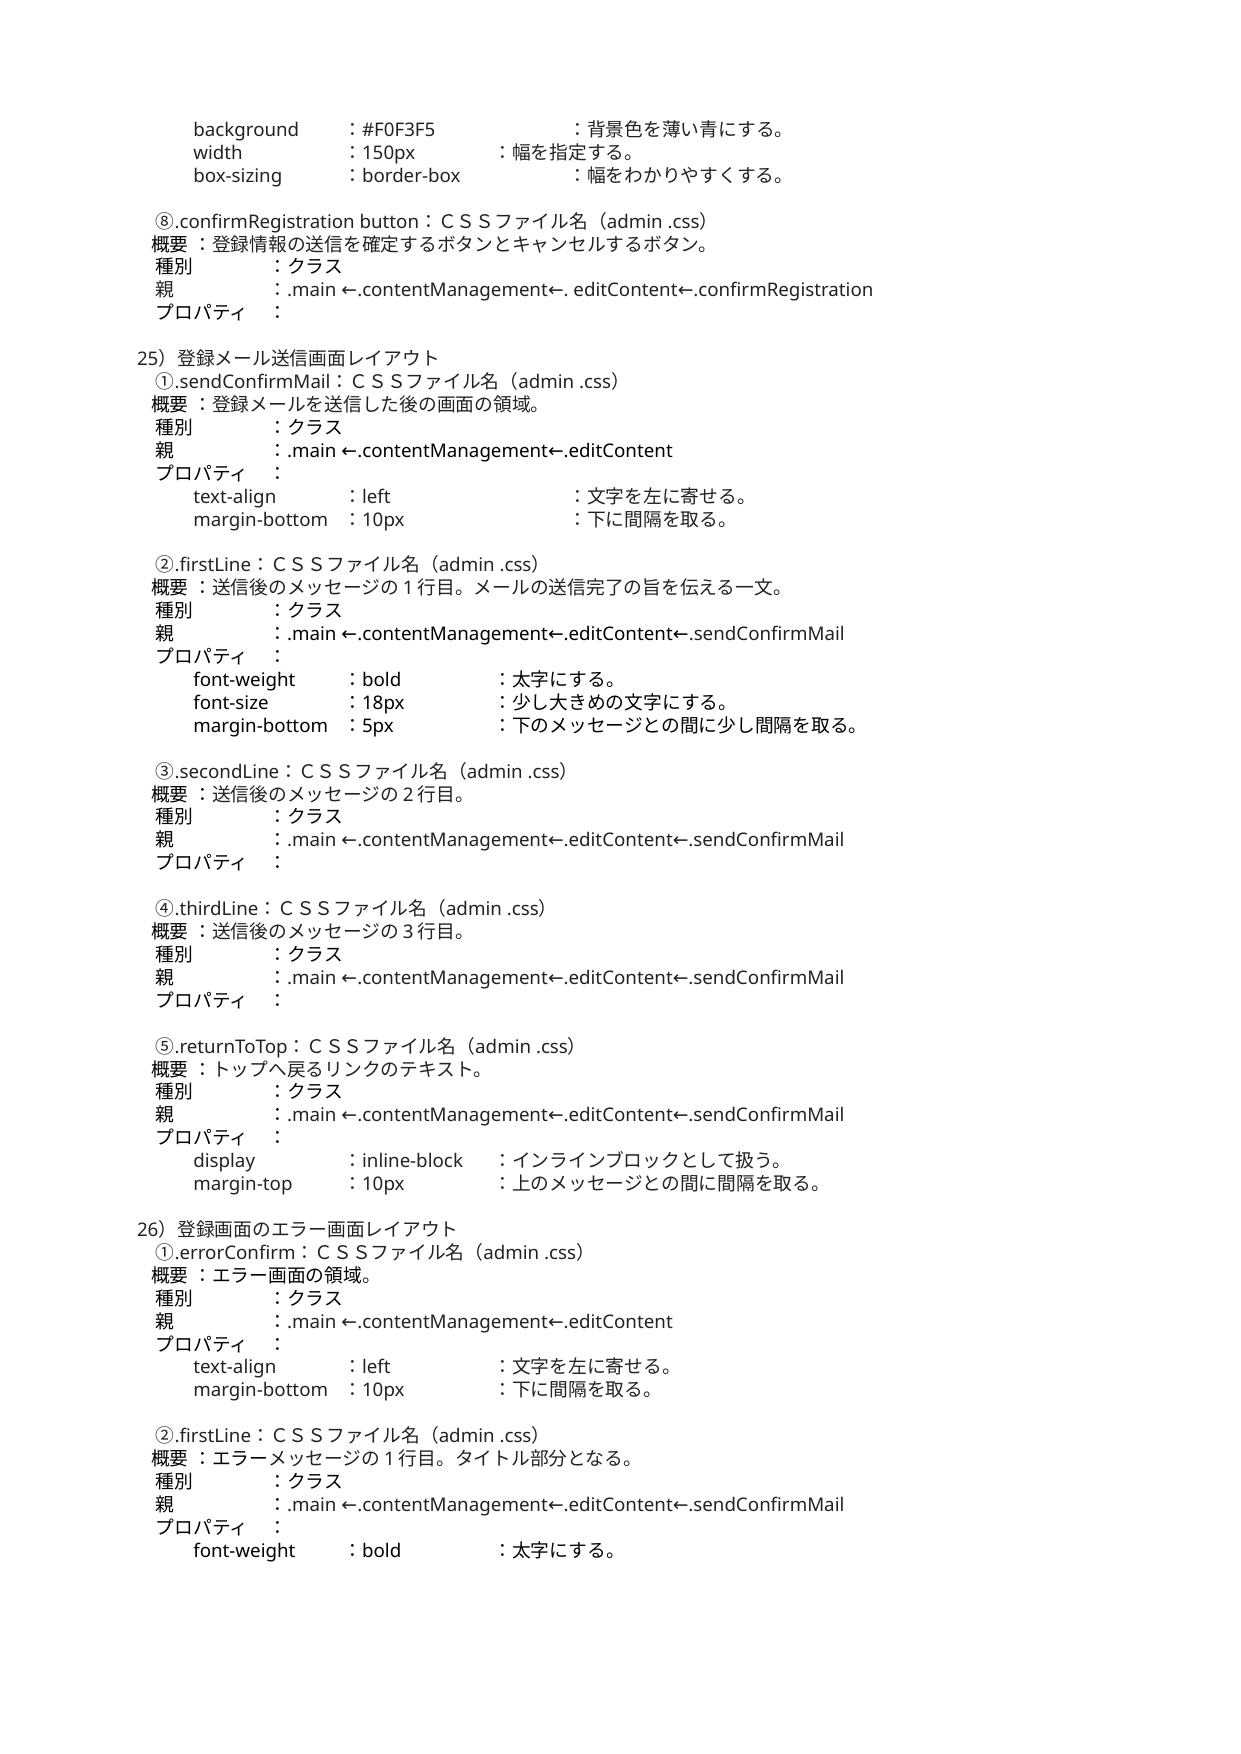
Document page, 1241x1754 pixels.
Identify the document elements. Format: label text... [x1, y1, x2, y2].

text プロパティ ： [118, 462, 1122, 485]
text margin-bottom ：5px ：下のメッセージとの間に少し間隔を取る。 [118, 714, 1122, 737]
text font-weight ：bold ：太字にする。 [118, 1539, 1122, 1562]
text プロパティ ： [118, 1126, 1122, 1149]
text ②.firstLine：ＣＳＳファイル名（admin .css） [118, 553, 1122, 576]
text 概要 ：送信後のメッセージの3行目。 [118, 920, 1122, 943]
text ⑧.confirmRegistration button：ＣＳＳファイル名（admin .css） [118, 210, 1122, 233]
text 種別 ：クラス [118, 1081, 1122, 1103]
text font-weight ：bold ：太字にする。 [118, 668, 1122, 691]
text font-size ：18px ：少し大きめの文字にする。 [118, 691, 1122, 714]
text margin-top ：10px ：上のメッセージとの間に間隔を取る。 [118, 1172, 1122, 1195]
text 概要 ：送信後のメッセージの1行目。メールの送信完了の旨を伝える一文。 [118, 576, 1122, 599]
text background ：#F0F3F5 ：背景色を薄い青にする。 [118, 118, 1122, 141]
text 種別 ：クラス [118, 1470, 1122, 1493]
text 親 ：.main ←.contentManagement←.editContent←.sendConfirmMail [118, 966, 1122, 989]
text text-align ：left ：文字を左に寄せる。 [118, 485, 1122, 508]
text プロパティ ： [118, 1516, 1122, 1539]
text 26）登録画面のエラー画面レイアウト [118, 1218, 1122, 1241]
text 概要 ：登録メールを送信した後の画面の領域。 [118, 393, 1122, 416]
text 親 ：.main ←.contentManagement←.editContent←.sendConfirmMail [118, 1493, 1122, 1516]
text 種別 ：クラス [118, 806, 1122, 828]
text 概要 ：登録情報の送信を確定するボタンとキャンセルするボタン。 [118, 233, 1122, 256]
text display ：inline-block ：インラインブロックとして扱う。 [118, 1149, 1122, 1172]
text 種別 ：クラス [118, 943, 1122, 966]
text 親 ：.main ←.contentManagement←.editContent [118, 439, 1122, 462]
text プロパティ ： [118, 301, 1122, 324]
text 親 ：.main ←.contentManagement←.editContent←.sendConfirmMail [118, 828, 1122, 851]
text プロパティ ： [118, 1333, 1122, 1356]
text width ：150px ：幅を指定する。 [118, 141, 1122, 164]
text 25）登録メール送信画面レイアウト [118, 347, 1122, 370]
text 概要 ：送信後のメッセージの2行目。 [118, 783, 1122, 806]
text 種別 ：クラス [118, 599, 1122, 622]
text 種別 ：クラス [118, 256, 1122, 278]
text プロパティ ： [118, 989, 1122, 1012]
text 親 ：.main ←.contentManagement←. editContent←.confirmRegistration [118, 278, 1122, 301]
text box-sizing ：border-box ：幅をわかりやすくする。 [118, 164, 1122, 187]
text 種別 ：クラス [118, 416, 1122, 439]
text ③.secondLine：ＣＳＳファイル名（admin .css） [118, 760, 1122, 783]
text ①.errorConfirm：ＣＳＳファイル名（admin .css） [118, 1241, 1122, 1264]
text プロパティ ： [118, 851, 1122, 874]
text margin-bottom ：10px ：下に間隔を取る。 [118, 508, 1122, 531]
text 概要 ：トップへ戻るリンクのテキスト。 [118, 1058, 1122, 1081]
text 概要 ：エラーメッセージの1行目。タイトル部分となる。 [118, 1447, 1122, 1470]
text プロパティ ： [118, 645, 1122, 668]
text ④.thirdLine：ＣＳＳファイル名（admin .css） [118, 897, 1122, 920]
text ①.sendConfirmMail：ＣＳＳファイル名（admin .css） [118, 370, 1122, 393]
text margin-bottom ：10px ：下に間隔を取る。 [118, 1378, 1122, 1401]
text 親 ：.main ←.contentManagement←.editContent←.sendConfirmMail [118, 622, 1122, 645]
text 種別 ：クラス [118, 1287, 1122, 1310]
text text-align ：left ：文字を左に寄せる。 [118, 1356, 1122, 1378]
text ②.firstLine：ＣＳＳファイル名（admin .css） [118, 1424, 1122, 1447]
text ⑤.returnToTop：ＣＳＳファイル名（admin .css） [118, 1035, 1122, 1058]
text 親 ：.main ←.contentManagement←.editContent [118, 1310, 1122, 1333]
text 概要 ：エラー画面の領域。 [118, 1264, 1122, 1287]
text 親 ：.main ←.contentManagement←.editContent←.sendConfirmMail [118, 1103, 1122, 1126]
